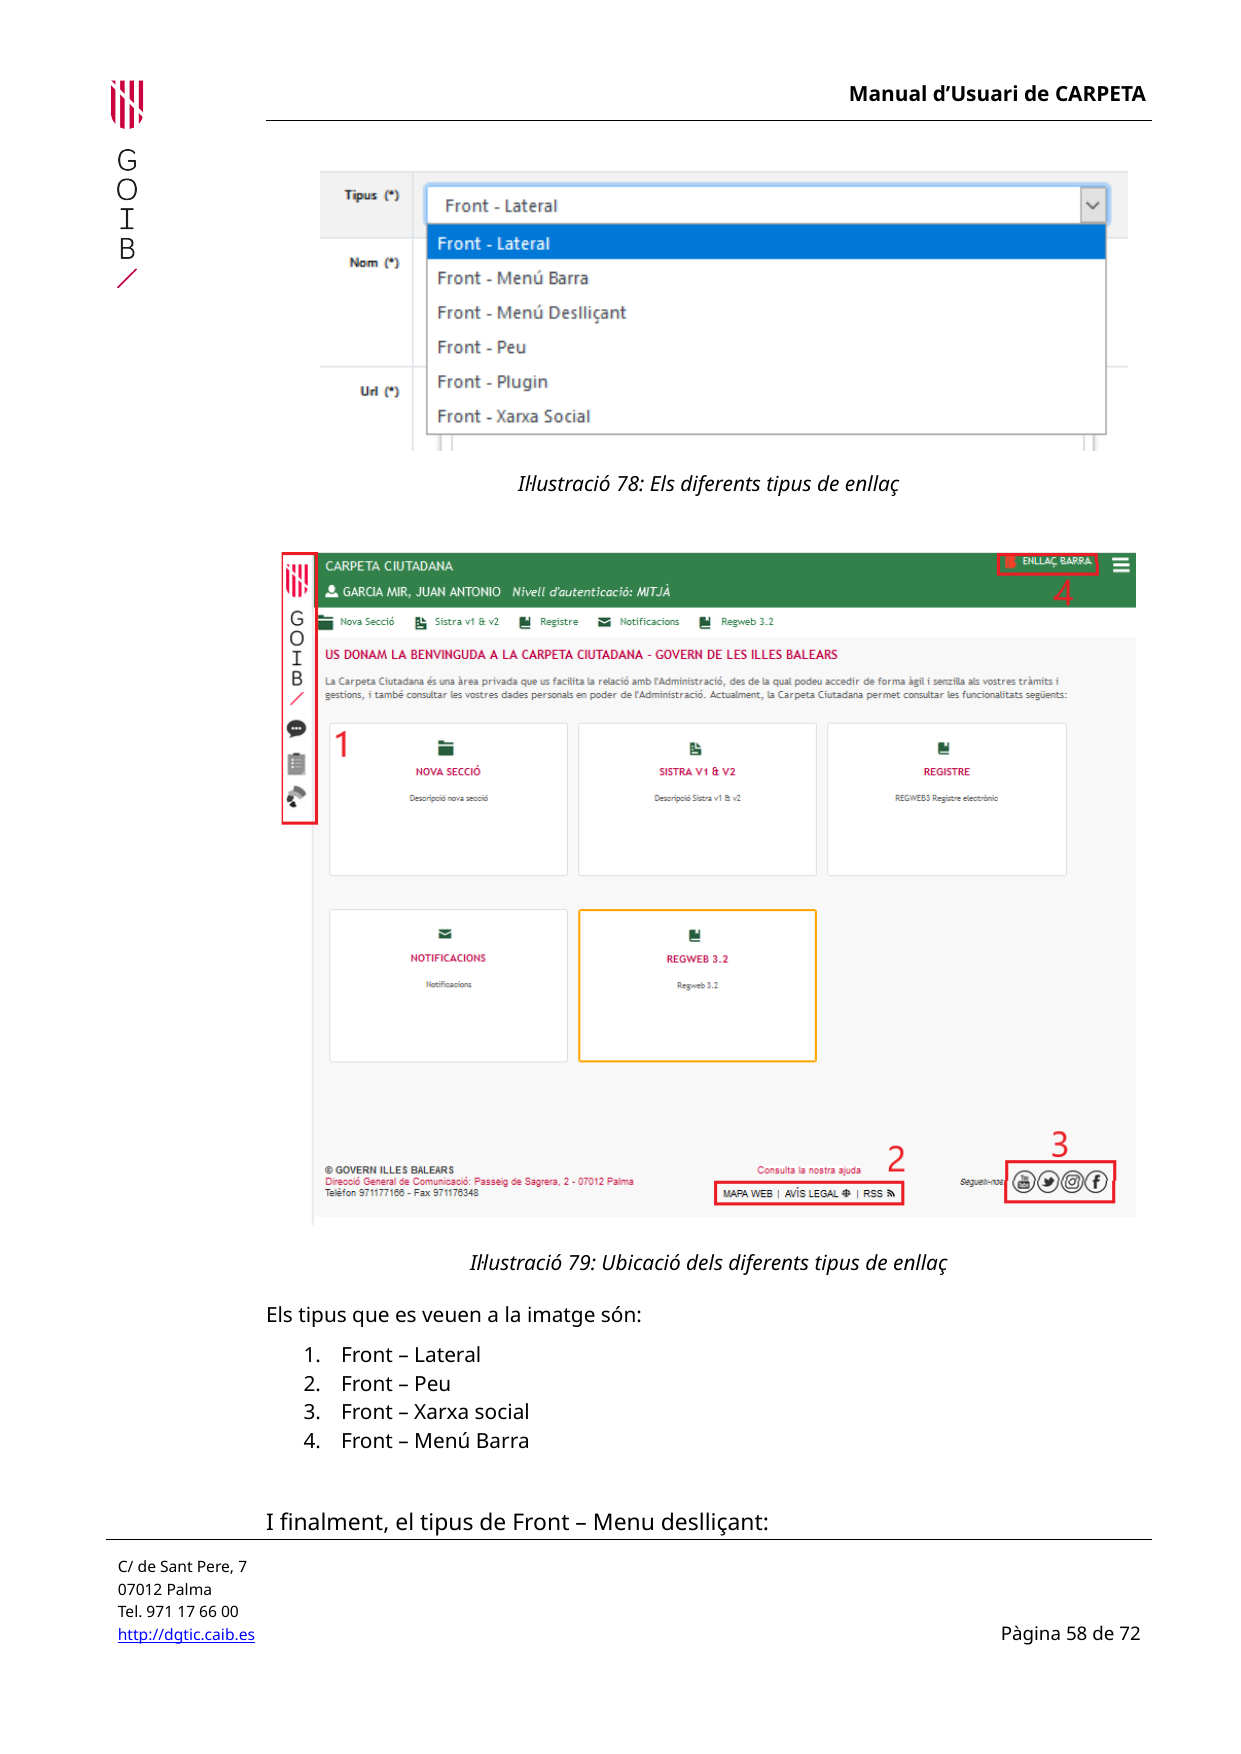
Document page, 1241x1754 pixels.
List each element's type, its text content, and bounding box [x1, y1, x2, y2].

text Els tipus que es veuen a la imatge són: [266, 1300, 1152, 1329]
list Front – Lateral [303, 1341, 1152, 1369]
text I finalment, el tipus de Front – Menu deslliçant: [266, 1506, 1152, 1537]
picture [281, 552, 1136, 1225]
text Il·lustració 79: Ubicació dels diferents tipus de enllaç [266, 1225, 1152, 1277]
picture [82, 57, 172, 319]
list Front – Menú Barra [303, 1426, 1152, 1454]
picture [320, 162, 1128, 451]
list Front – Peu [303, 1369, 1152, 1397]
list Front – Xarxa social [303, 1397, 1152, 1426]
text Il·lustració 78: Els diferents tipus de enllaç [266, 469, 1152, 498]
